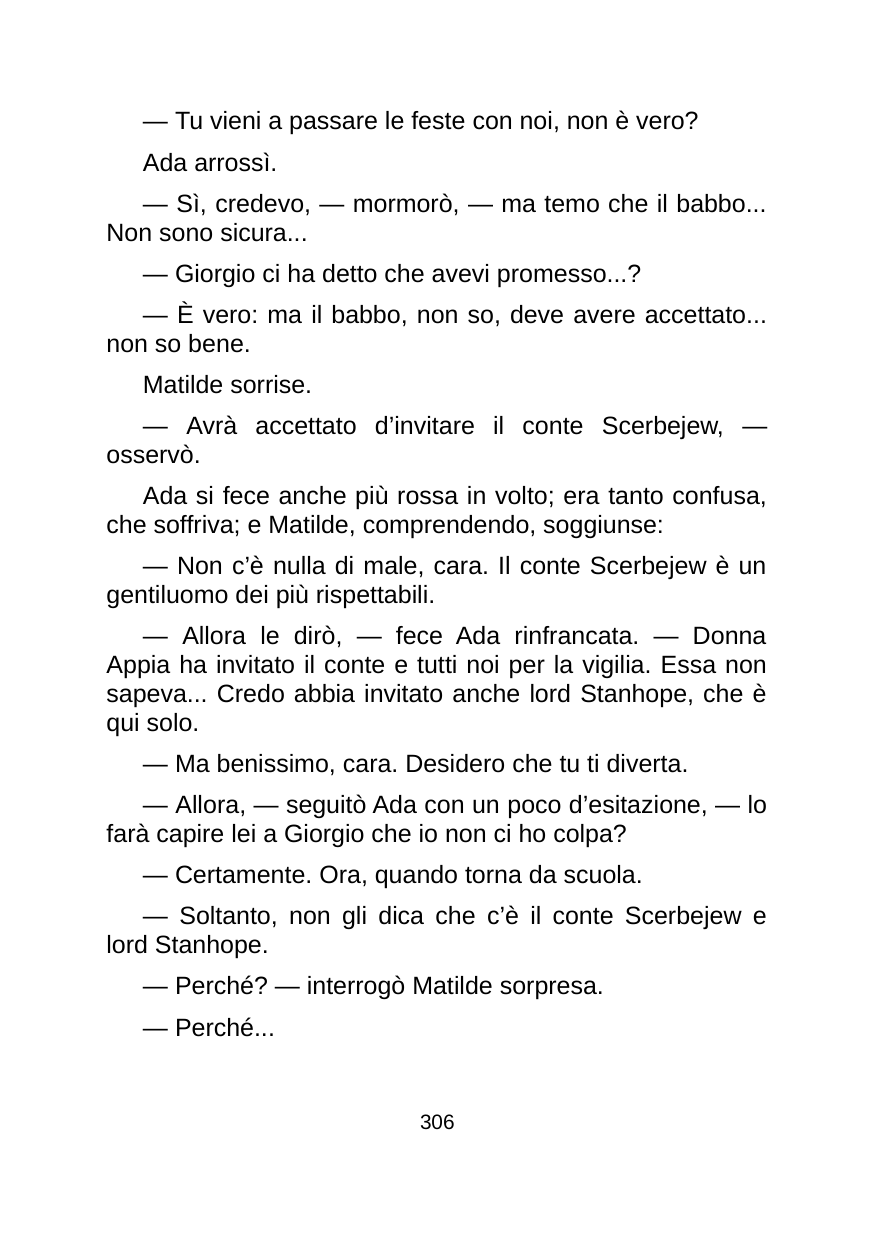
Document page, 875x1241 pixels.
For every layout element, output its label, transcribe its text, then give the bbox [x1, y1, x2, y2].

text Matilde sorrise. [106, 370, 768, 399]
text — Ma benissimo, cara. Desidero che tu ti diverta. [106, 749, 768, 777]
text — Non c’è nulla di male, cara. Il conte Scerbejew è un gentiluomo dei più rispettabili. [106, 551, 768, 609]
text — Certamente. Ora, quando torna da scuola. [106, 860, 768, 889]
text — Giorgio ci ha detto che avevi promesso...? [106, 259, 768, 287]
text Ada si fece anche più rossa in volto; era tanto confusa, che soffriva; e Matilde, comprendendo, soggiunse: [106, 481, 768, 539]
text — Perché... [106, 1012, 768, 1041]
text — Avrà accettato d’invitare il conte Scerbejew, — osservò. [106, 411, 768, 469]
text — Allora, — seguitò Ada con un poco d’esitazione, — lo farà capire lei a Giorgio che io non ci ho colpa? [106, 790, 768, 847]
text — Allora le dirò, — fece Ada rinfrancata. — Donna Appia ha invitato il conte e tutti noi per la vigilia. Essa non sapeva... Credo abbia invitato anche lord Stanhope, che è qui solo. [106, 621, 768, 736]
text — Soltanto, non gli dica che c’è il conte Scerbejew e lord Stanhope. [106, 901, 768, 959]
text — Perché? — interrogò Matilde sorpresa. [106, 971, 768, 1000]
text — È vero: ma il babbo, non so, deve avere accettato... non so bene. [106, 300, 768, 357]
text Ada arrossì. [106, 147, 768, 176]
text — Sì, credevo, — mormorò, — ma temo che il babbo... Non sono sicura... [106, 189, 768, 246]
text — Tu vieni a passare le feste con noi, non è vero? [106, 106, 768, 135]
